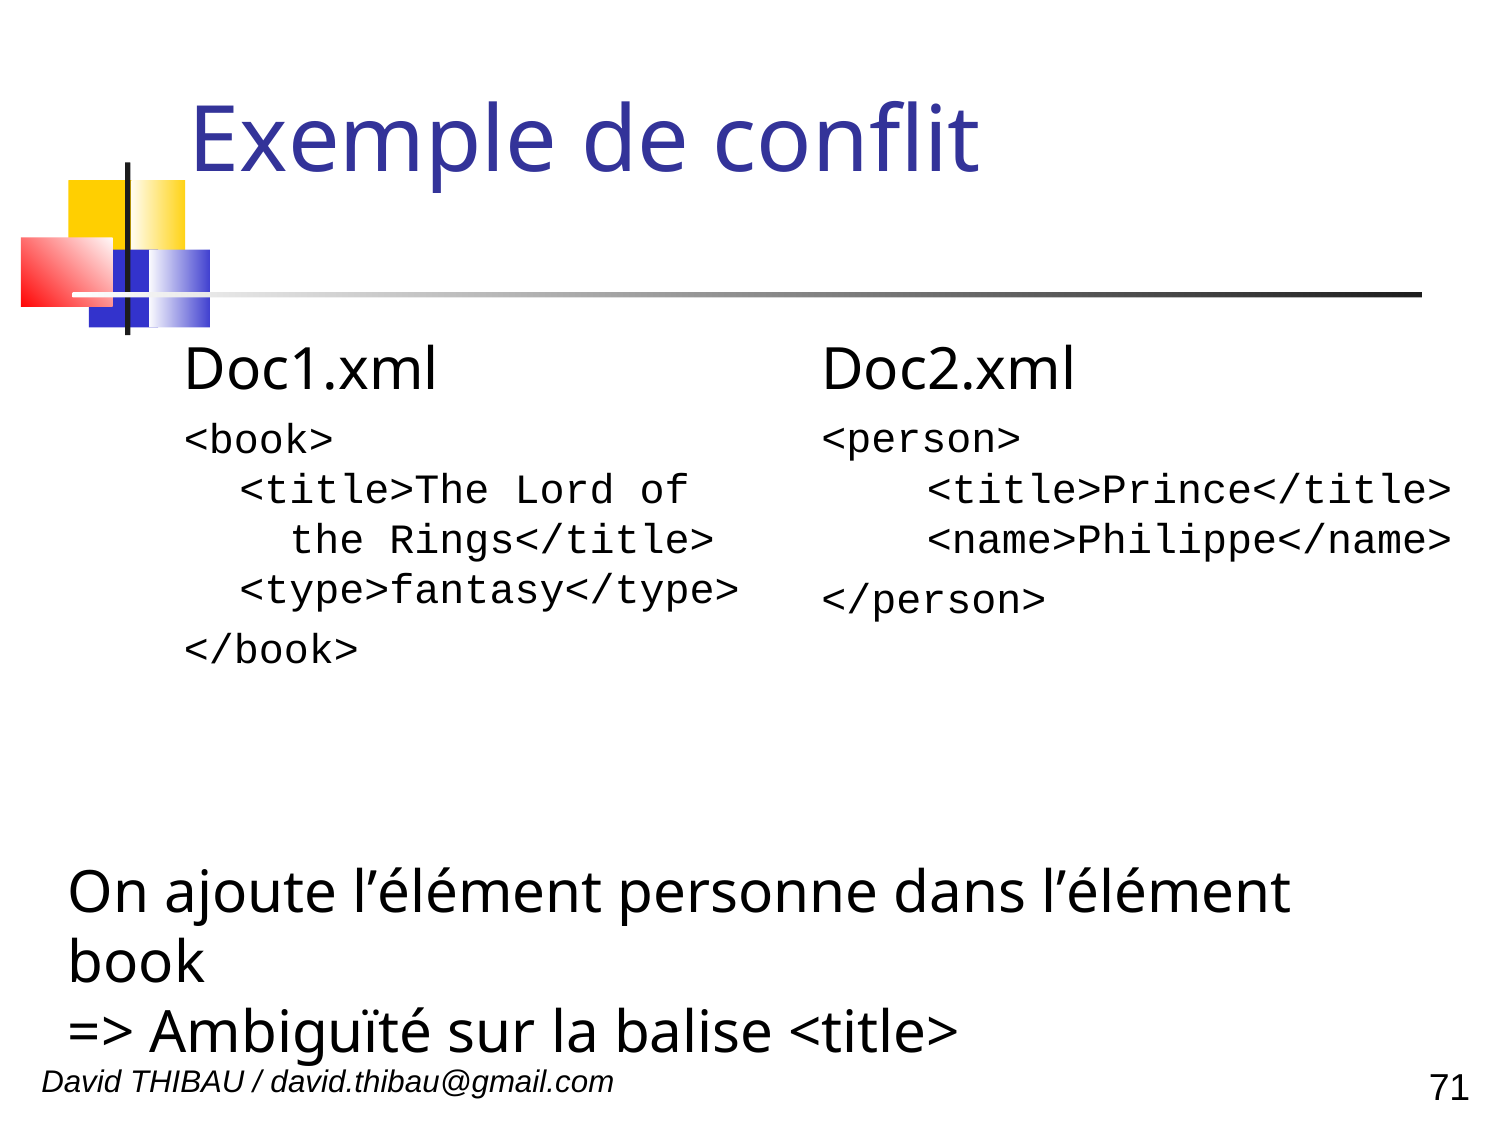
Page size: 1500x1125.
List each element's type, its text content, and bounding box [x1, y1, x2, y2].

title Exemple de conflit [188, 13, 1467, 275]
text_box On ajoute l’élément personne dans l’élément book => Ambiguïté sur la balise <title> [53, 846, 1451, 1072]
list Doc1.xml <book> <title>The Lord of the Rings</title> <type>fantasy</type> </book> [183, 331, 819, 811]
list Doc2.xml <person> <title>Prince</title> <name>Philippe</name> </person> [820, 330, 1469, 823]
